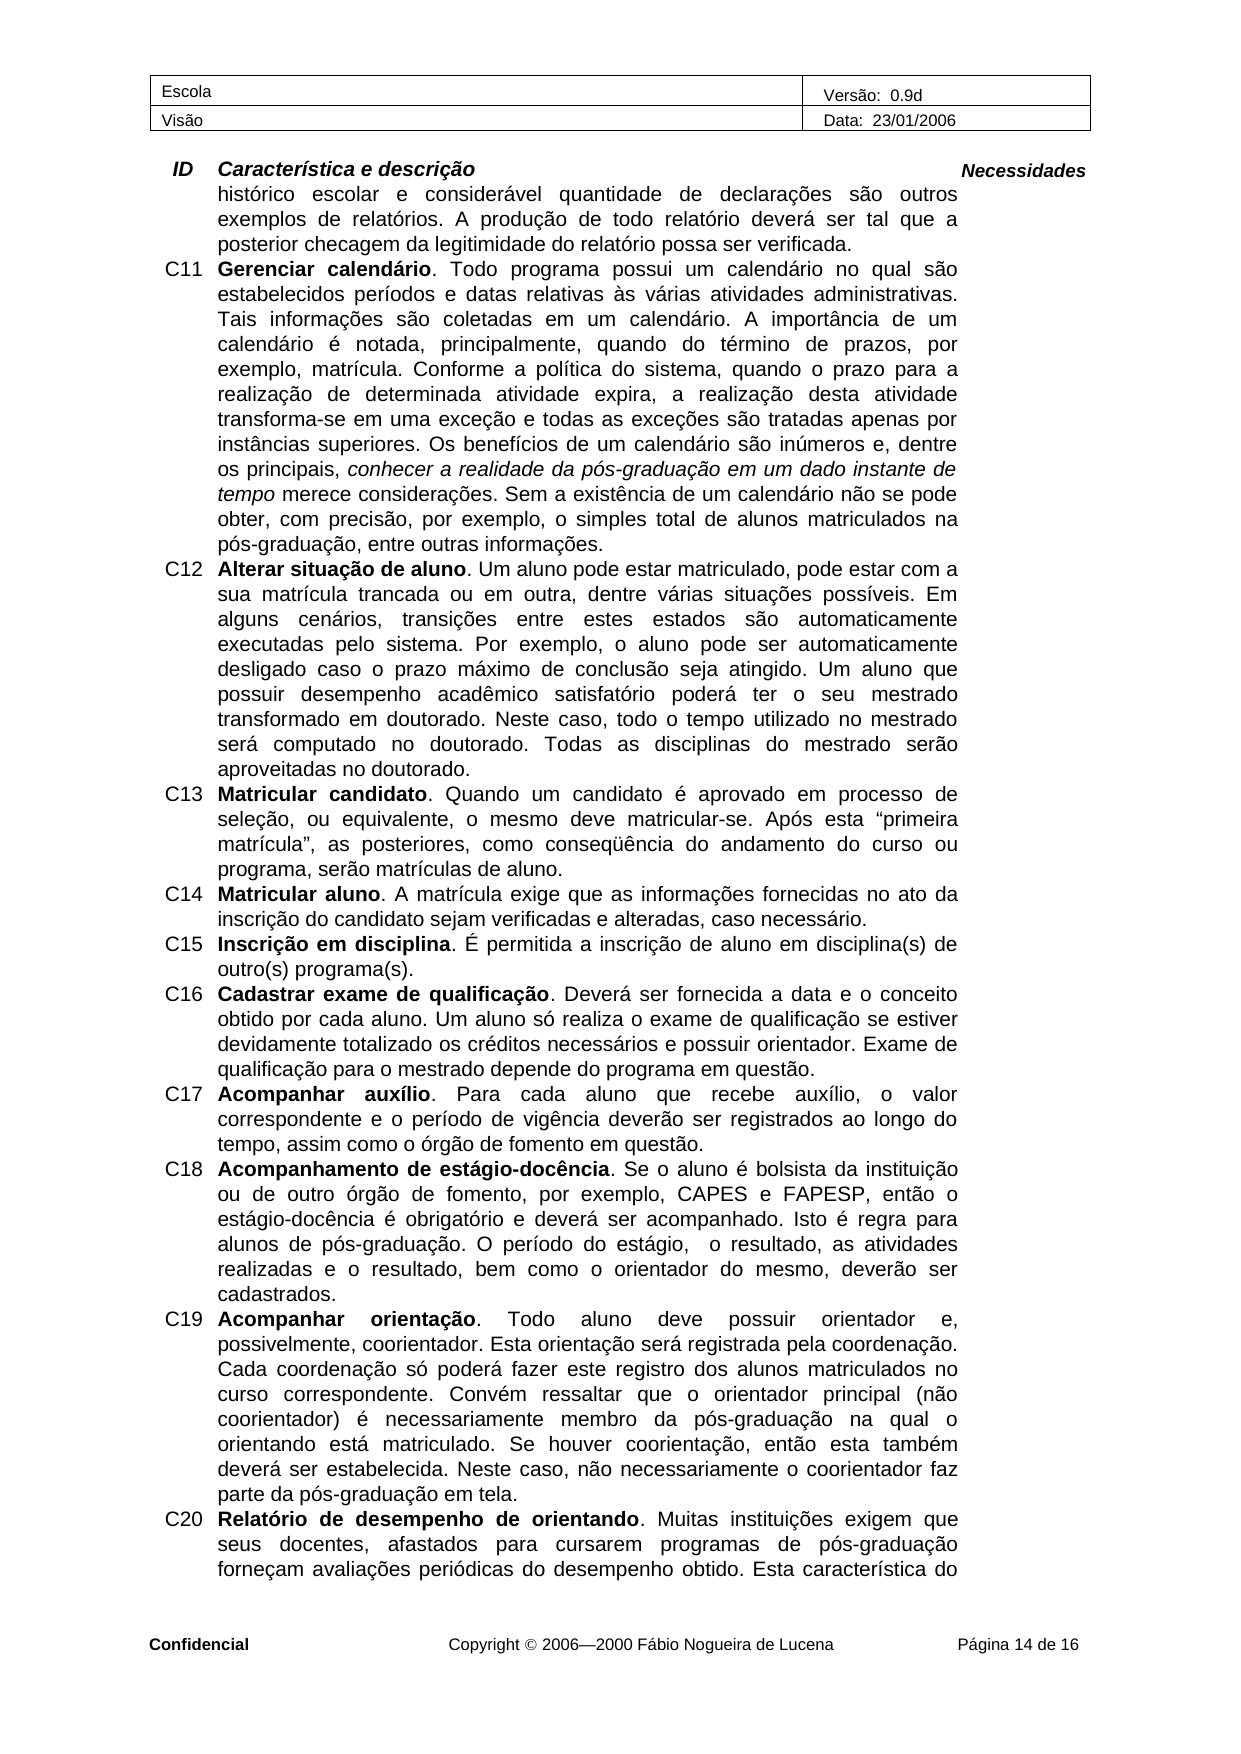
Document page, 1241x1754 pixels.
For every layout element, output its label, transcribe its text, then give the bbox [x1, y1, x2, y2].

table_header Característica e descrição [217, 156, 959, 181]
table_cell C19 [150, 1306, 217, 1506]
table_cell [959, 781, 1090, 881]
table_cell Cadastrar exame de qualificação. Deverá ser fornecida a data e o conceito obtido por cada aluno. Um aluno só realiza o exame de qualificação se estiver devidamente totalizado os créditos necessários e possuir orientador. Exame de qualificação para o mestrado depende do programa em questão. [217, 981, 959, 1081]
table_cell Acompanhar orientação. Todo aluno deve possuir orientador e, possivelmente, coorientador. Esta orientação será registrada pela coordenação. Cada coordenação só poderá fazer este registro dos alunos matriculados no curso correspondente. Convém ressaltar que o orientador principal (não coorientador) é necessariamente membro da pós-graduação na qual o orientando está matriculado. Se houver coorientação, então esta também deverá ser estabelecida. Neste caso, não necessariamente o coorientador faz parte da pós-graduação em tela. [217, 1306, 959, 1506]
table_header Necessidades [959, 156, 1090, 181]
table_header ID [150, 156, 217, 181]
table_cell [959, 1081, 1090, 1156]
table_cell C16 [150, 981, 217, 1081]
table_cell Relatório de desempenho de orientando. Muitas instituições exigem que seus docentes, afastados para cursarem programas de pós-graduação forneçam avaliações periódicas do desempenho obtido. Esta característica do [217, 1506, 959, 1581]
table_cell C11 [150, 256, 217, 556]
table_cell Matricular candidato. Quando um candidato é aprovado em processo de seleção, ou equivalente, o mesmo deve matricular-se. Após esta “primeira matrícula”, as posteriores, como conseqüência do andamento do curso ou programa, serão matrículas de aluno. [217, 781, 959, 881]
table_cell Alterar situação de aluno. Um aluno pode estar matriculado, pode estar com a sua matrícula trancada ou em outra, dentre várias situações possíveis. Em alguns cenários, transições entre estes estados são automaticamente executadas pelo sistema. Por exemplo, o aluno pode ser automaticamente desligado caso o prazo máximo de conclusão seja atingido. Um aluno que possuir desempenho acadêmico satisfatório poderá ter o seu mestrado transformado em doutorado. Neste caso, todo o tempo utilizado no mestrado será computado no doutorado. Todas as disciplinas do mestrado serão aproveitadas no doutorado. [217, 556, 959, 781]
table_cell C15 [150, 931, 217, 981]
table_cell [959, 931, 1090, 981]
table_cell [959, 881, 1090, 931]
table_cell C12 [150, 556, 217, 781]
table_cell Acompanhar auxílio. Para cada aluno que recebe auxílio, o valor correspondente e o período de vigência deverão ser registrados ao longo do tempo, assim como o órgão de fomento em questão. [217, 1081, 959, 1156]
table_cell [150, 181, 217, 256]
table_cell Matricular aluno. A matrícula exige que as informações fornecidas no ato da inscrição do candidato sejam verificadas e alteradas, caso necessário. [217, 881, 959, 931]
table_cell Acompanhamento de estágio-docência. Se o aluno é bolsista da instituição ou de outro órgão de fomento, por exemplo, CAPES e FAPESP, então o estágio-docência é obrigatório e deverá ser acompanhado. Isto é regra para alunos de pós-graduação. O período do estágio, o resultado, as atividades realizadas e o resultado, bem como o orientador do mesmo, deverão ser cadastrados. [217, 1156, 959, 1306]
table_cell C14 [150, 881, 217, 931]
table_cell [959, 1506, 1090, 1581]
table_cell C17 [150, 1081, 217, 1156]
table_cell [959, 556, 1090, 781]
table_cell [959, 981, 1090, 1081]
table_cell C18 [150, 1156, 217, 1306]
table_cell histórico escolar e considerável quantidade de declarações são outros exemplos de relatórios. A produção de todo relatório deverá ser tal que a posterior checagem da legitimidade do relatório possa ser verificada. [217, 181, 959, 256]
table_cell [959, 256, 1090, 556]
table_cell [959, 181, 1090, 256]
table_cell Gerenciar calendário. Todo programa possui um calendário no qual são estabelecidos períodos e datas relativas às várias atividades administrativas. Tais informações são coletadas em um calendário. A importância de um calendário é notada, principalmente, quando do término de prazos, por exemplo, matrícula. Conforme a política do sistema, quando o prazo para a realização de determinada atividade expira, a realização desta atividade transforma-se em uma exceção e todas as exceções são tratadas apenas por instâncias superiores. Os benefícios de um calendário são inúmeros e, dentre os principais, conhecer a realidade da pós-graduação em um dado instante de tempo merece considerações. Sem a existência de um calendário não se pode obter, com precisão, por exemplo, o simples total de alunos matriculados na pós-graduação, entre outras informações. [217, 256, 959, 556]
table_cell Inscrição em disciplina. É permitida a inscrição de aluno em disciplina(s) de outro(s) programa(s). [217, 931, 959, 981]
table_cell [959, 1306, 1090, 1506]
table_cell [959, 1156, 1090, 1306]
table_cell C20 [150, 1506, 217, 1581]
table_cell C13 [150, 781, 217, 881]
